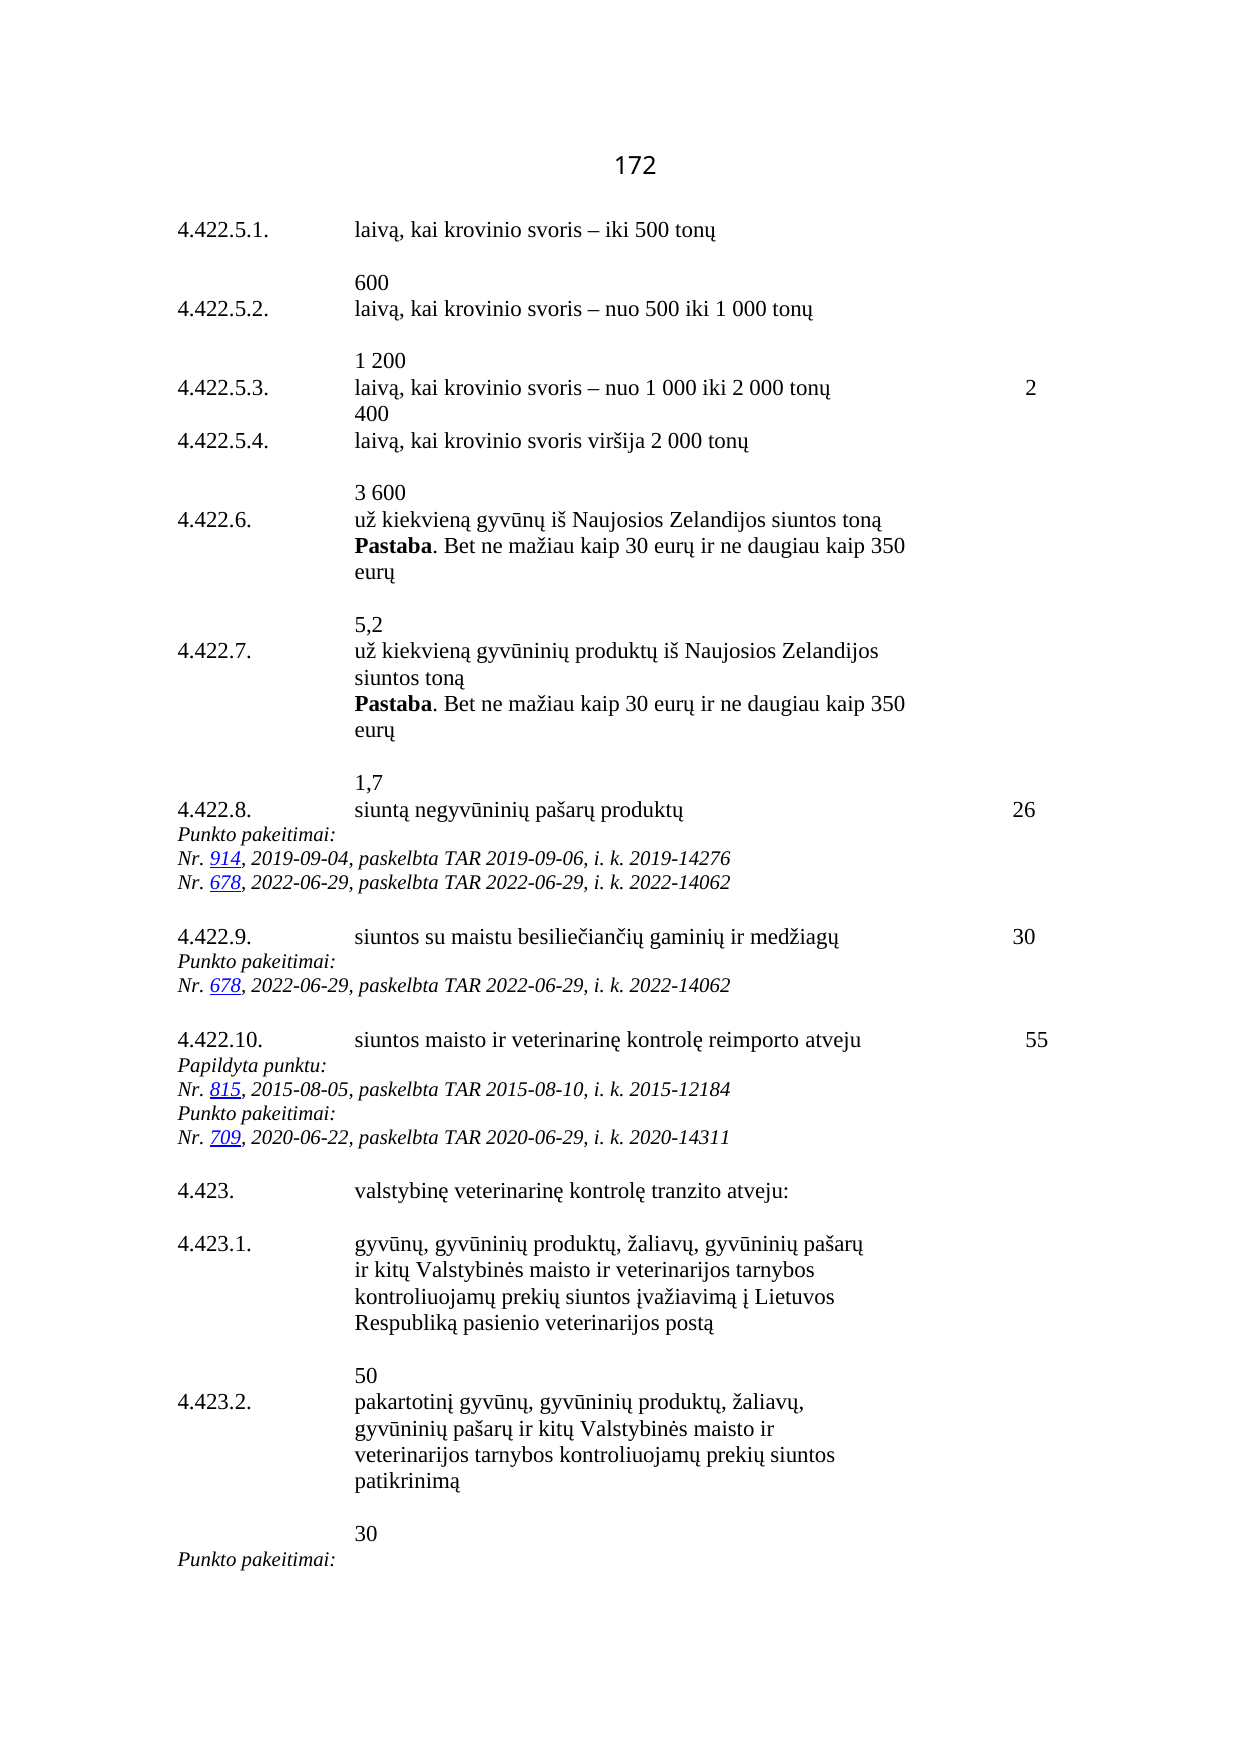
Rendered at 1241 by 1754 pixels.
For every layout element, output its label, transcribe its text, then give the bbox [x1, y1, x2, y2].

text Pastaba. Bet ne mažiau kaip 30 eurų ir ne daugiau kaip 350 eurų 5,2 [354, 532, 945, 637]
text Punkto pakeitimai: [177, 949, 1092, 973]
text 4.423. valstybinę veterinarinę kontrolę tranzito atveju: [177, 1177, 871, 1230]
text 4.422.10. siuntos maisto ir veterinarinę kontrolę reimporto atveju 55 [177, 1026, 1092, 1052]
text Punkto pakeitimai: [177, 1546, 1092, 1571]
text 4.422.6. už kiekvieną gyvūnų iš Naujosios Zelandijos siuntos toną [177, 506, 945, 532]
text Nr. 815, 2015-08-05, paskelbta TAR 2015-08-10, i. k. 2015-12184 [177, 1077, 1092, 1101]
text 4.422.5.3. laivą, kai krovinio svoris – nuo 1 000 iki 2 000 tonų 2 400 [177, 374, 1063, 427]
text Punkto pakeitimai: [177, 1101, 1092, 1125]
text 4.422.9. siuntos su maistu besiliečiančių gaminių ir medžiagų 30 [177, 923, 1092, 949]
text 4.422.5.1. laivą, kai krovinio svoris – iki 500 tonų 600 [177, 216, 945, 295]
text Nr. 914, 2019-09-04, paskelbta TAR 2019-09-06, i. k. 2019-14276 [177, 846, 1092, 870]
text 4.422.8. siuntą negyvūninių pašarų produktų 26 [177, 796, 1092, 822]
text Nr. 678, 2022-06-29, paskelbta TAR 2022-06-29, i. k. 2022-14062 [177, 973, 1092, 997]
text 4.422.5.2. laivą, kai krovinio svoris – nuo 500 iki 1 000 tonų 1 200 [177, 295, 945, 374]
text Nr. 678, 2022-06-29, paskelbta TAR 2022-06-29, i. k. 2022-14062 [177, 870, 1092, 894]
text Papildyta punktu: [177, 1052, 1092, 1077]
text Punkto pakeitimai: [177, 822, 1092, 846]
text 4.422.7. už kiekvieną gyvūninių produktų iš Naujosios Zelandijos siuntos toną [177, 637, 945, 690]
text 4.422.5.4. laivą, kai krovinio svoris viršija 2 000 tonų 3 600 [177, 427, 945, 506]
text Nr. 709, 2020-06-22, paskelbta TAR 2020-06-29, i. k. 2020-14311 [177, 1125, 1092, 1149]
text 4.423.1. gyvūnų, gyvūninių produktų, žaliavų, gyvūninių pašarų ir kitų Valstybinės maisto ir veterinarijos tarnybos kontroliuojamų prekių siuntos įvažiavimą į Lietuvos Respubliką pasienio veterinarijos postą 50 [177, 1230, 871, 1388]
text Pastaba. Bet ne mažiau kaip 30 eurų ir ne daugiau kaip 350 eurų 1,7 [354, 690, 945, 796]
text 4.423.2. pakartotinį gyvūnų, gyvūninių produktų, žaliavų, gyvūninių pašarų ir kitų Valstybinės maisto ir veterinarijos tarnybos kontroliuojamų prekių siuntos patikrinimą 30 [177, 1388, 871, 1546]
